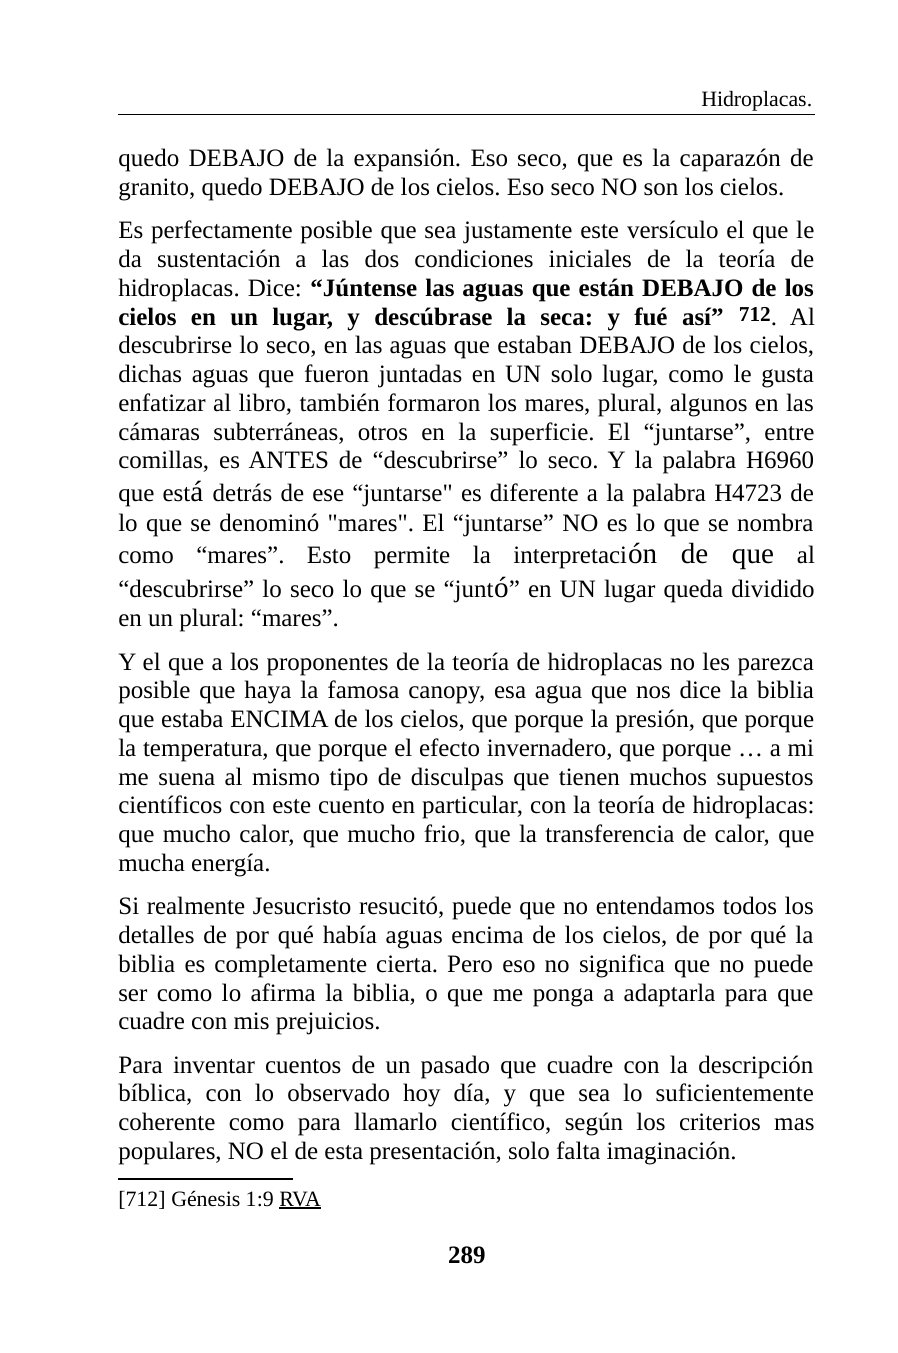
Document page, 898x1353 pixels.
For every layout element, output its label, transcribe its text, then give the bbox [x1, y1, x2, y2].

text quedo DEBAJO de la expansión. Eso seco, que es la caparazón de granito, quedo DEBAJO de los cielos. Eso seco NO son los cielos. [118, 143, 815, 201]
text Génesis 1:9 RVA [118, 1186, 815, 1211]
text Para inventar cuentos de un pasado que cuadre con la descripción bíblica, con lo observado hoy día, y que sea lo suficientemente coherente como para llamarlo científico, según los criterios mas populares, NO el de esta presentación, solo falta imaginación. [118, 1050, 815, 1165]
text Si realmente Jesucristo resucitó, puede que no entendamos todos los detalles de por qué había aguas encima de los cielos, de por qué la biblia es completamente cierta. Pero eso no significa que no puede ser como lo afirma la biblia, o que me ponga a adaptarla para que cuadre con mis prejuicios. [118, 891, 815, 1035]
text Es perfectamente posible que sea justamente este versículo el que le da sustentación a las dos condiciones iniciales de la teoría de hidroplacas. Dice: “Júntense las aguas que están DEBAJO de los cielos en un lugar, y descúbrase la seca: y fué así” . Al descubrirse lo seco, en las aguas que estaban DEBAJO de los cielos, dichas aguas que fueron juntadas en UN solo lugar, como le gusta enfatizar al libro, también formaron los mares, plural, algunos en las cámaras subterráneas, otros en la superficie. El “juntarse”, entre comillas, es ANTES de “descubrirse” lo seco. Y la palabra H6960 que está detrás de ese “juntarse" es diferente a la palabra H4723 de lo que se denominó "mares". El “juntarse” NO es lo que se nombra como “mares”. Esto permite la interpretación de que al “descubrirse” lo seco lo que se “juntó” en UN lugar queda dividido en un plural: “mares”. [118, 215, 815, 632]
text Y el que a los proponentes de la teoría de hidroplacas no les parezca posible que haya la famosa canopy, esa agua que nos dice la biblia que estaba ENCIMA de los cielos, que porque la presión, que porque la temperatura, que porque el efecto invernadero, que porque … a mi me suena al mismo tipo de disculpas que tienen muchos supuestos científicos con este cuento en particular, con la teoría de hidroplacas: que mucho calor, que mucho frio, que la transferencia de calor, que mucha energía. [118, 647, 815, 877]
